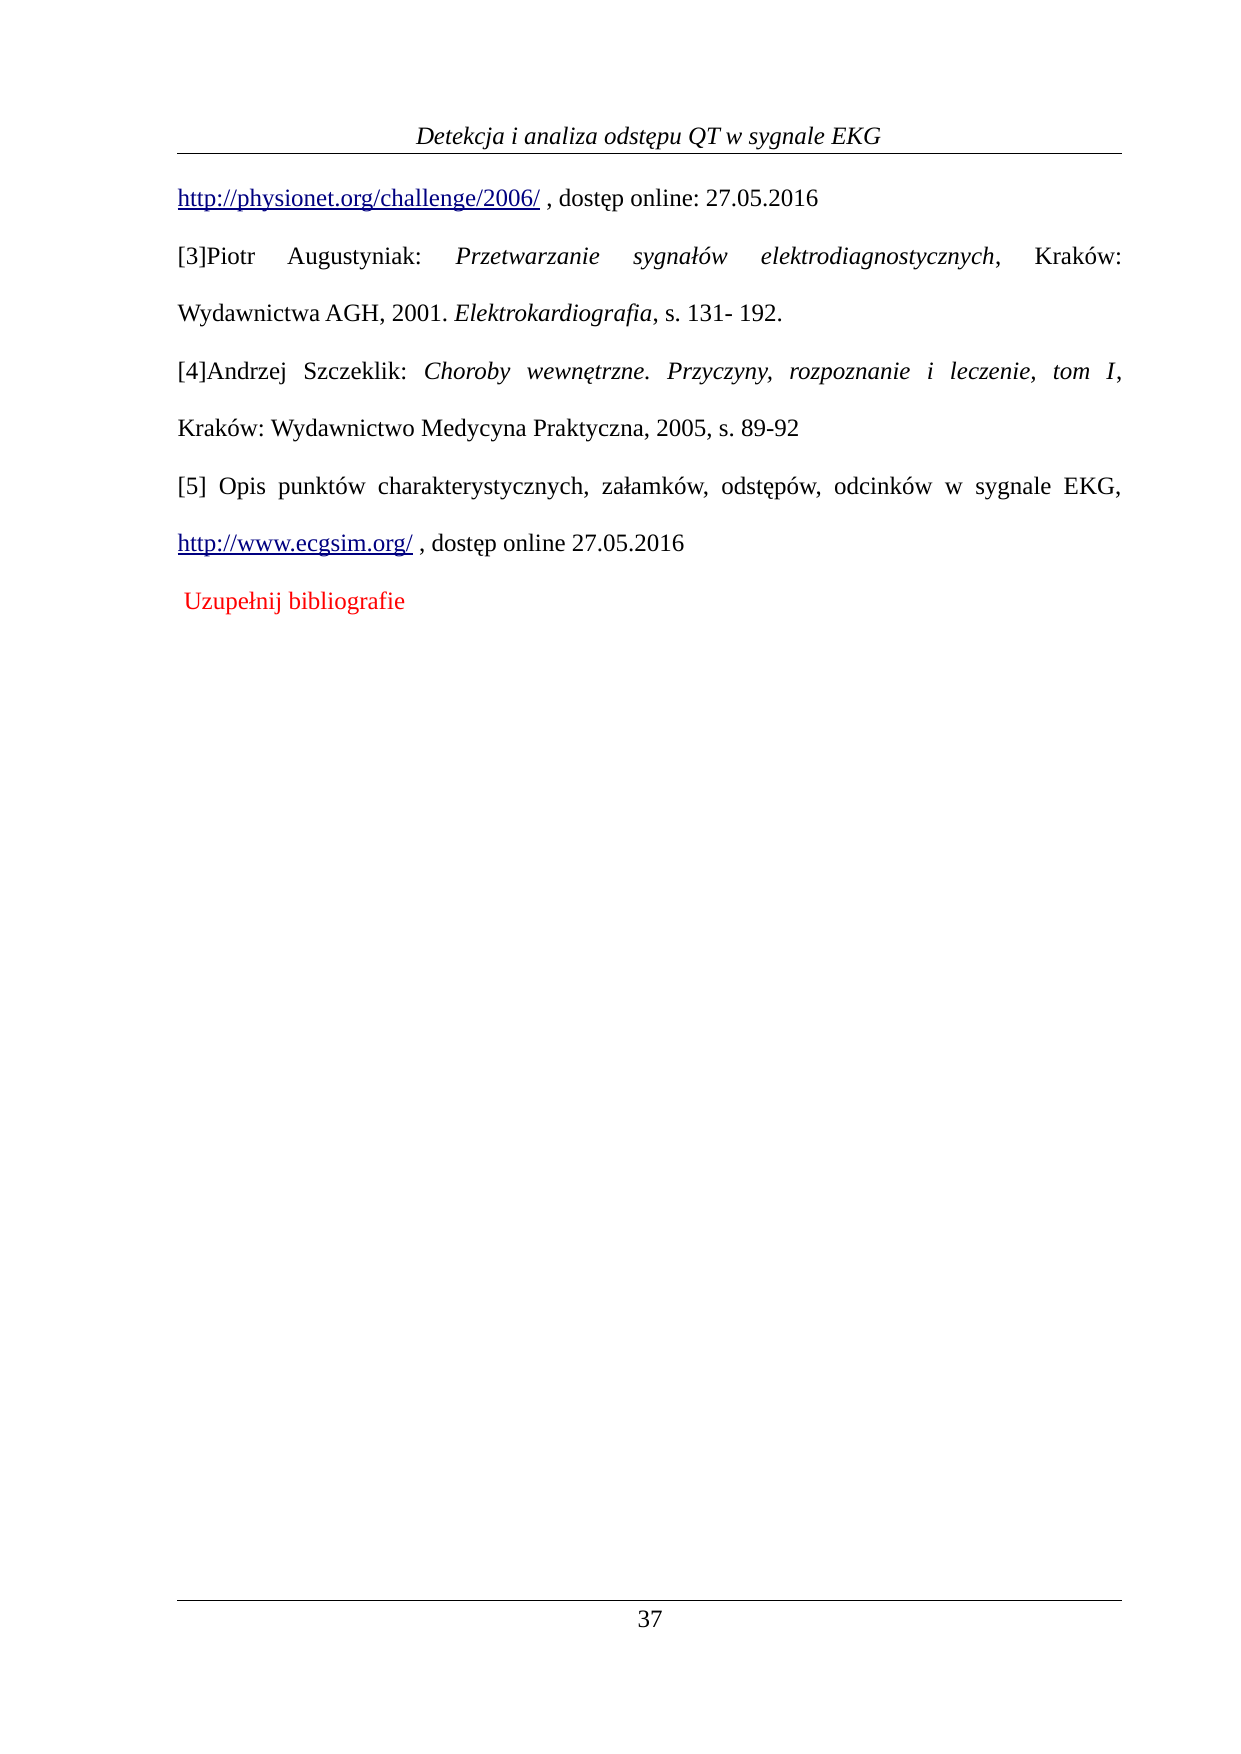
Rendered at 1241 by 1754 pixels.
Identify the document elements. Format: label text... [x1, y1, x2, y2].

text http://physionet.org/challenge/2006/ , dostęp online: 27.05.2016 [177, 183, 1122, 212]
text Uzupełnij bibliografie [177, 571, 1122, 614]
text [5] Opis punktów charakterystycznych, załamków, odstępów, odcinków w sygnale EKG, http://www.ecgsim.org/ , dostęp online 27.05.2016 [177, 456, 1122, 557]
text [3]Piotr Augustyniak: Przetwarzanie sygnałów elektrodiagnostycznych, Kraków: Wydawnictwa AGH, 2001. Elektrokardiografia, s. 131- 192. [177, 226, 1122, 327]
text [4]Andrzej Szczeklik: Choroby wewnętrzne. Przyczyny, rozpoznanie i leczenie, tom I, Kraków: Wydawnictwo Medycyna Praktyczna, 2005, s. 89-92 [177, 341, 1122, 442]
